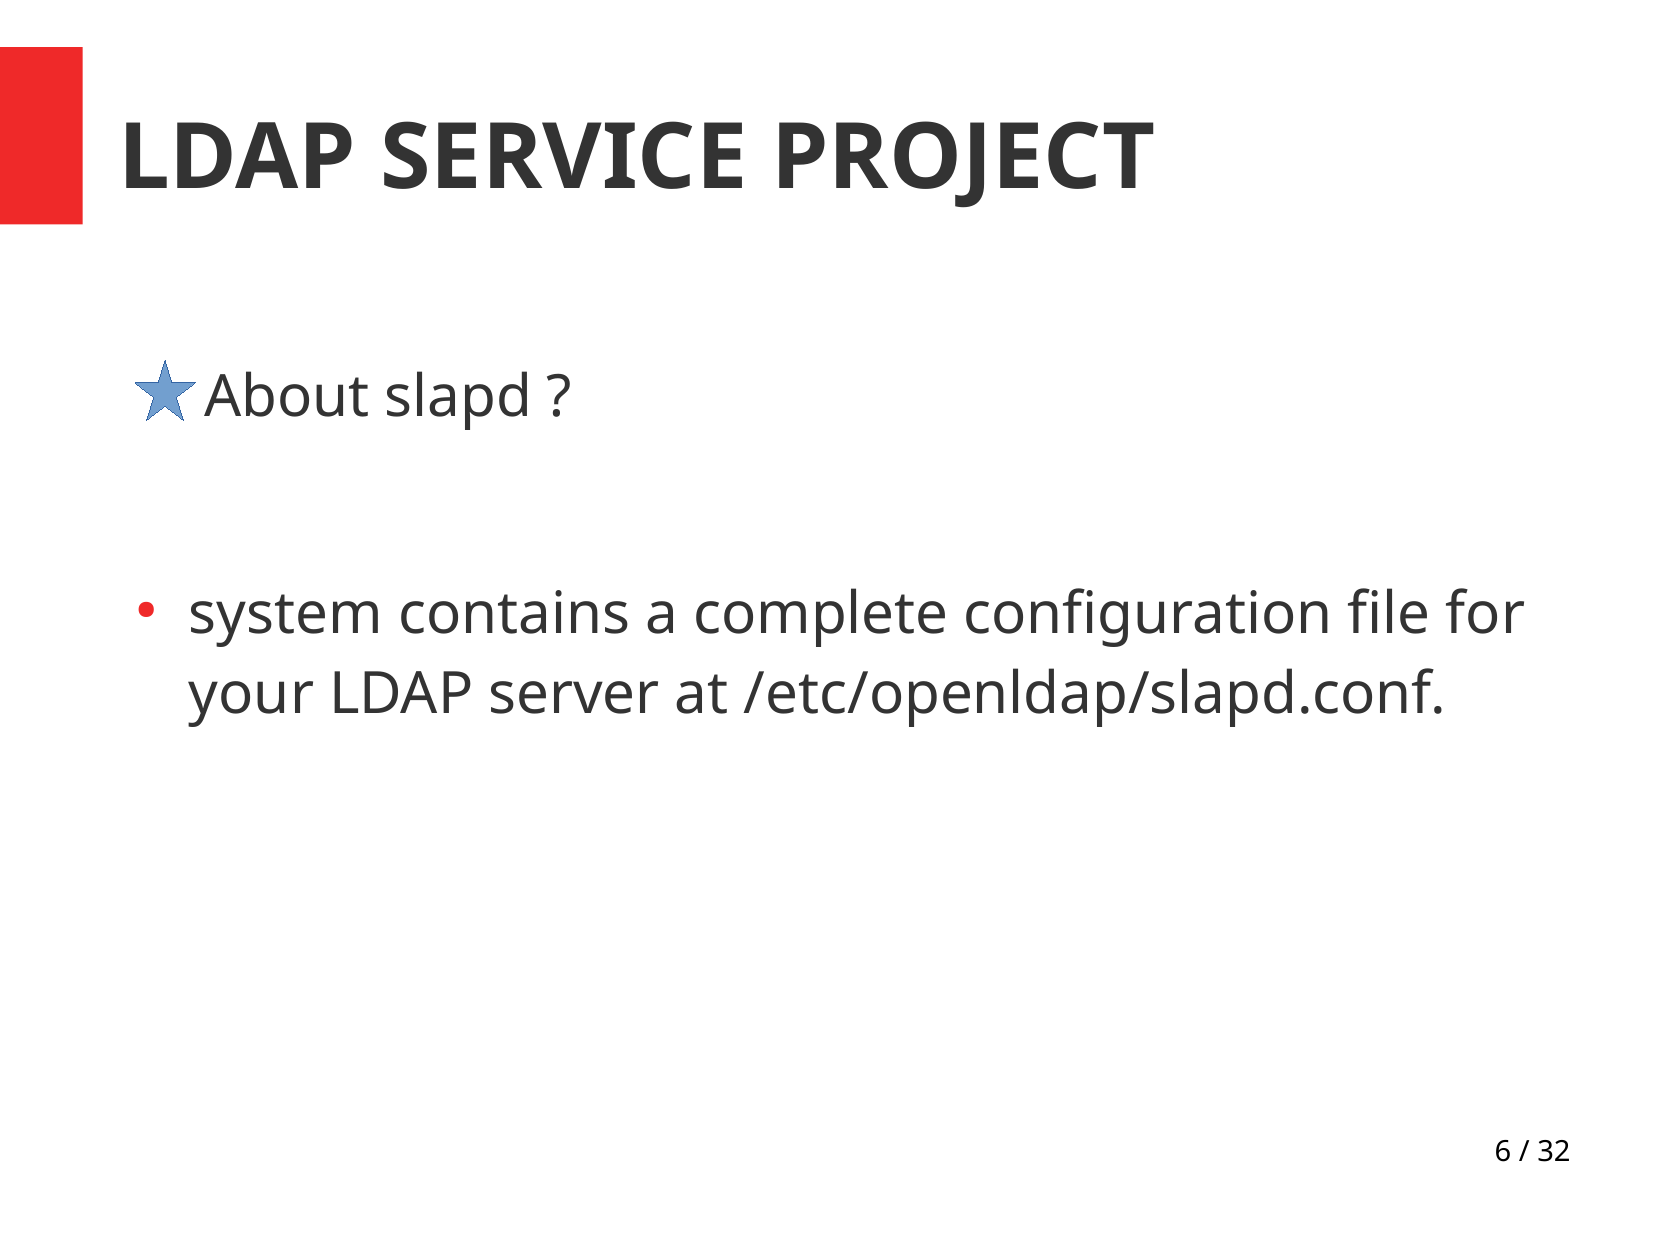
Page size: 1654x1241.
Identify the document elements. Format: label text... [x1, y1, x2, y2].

text_box [135, 360, 196, 421]
list About slapd ? system contains a complete configuration file for your LDAP server at /etc/openldap/slapd.conf. [118, 354, 1536, 1074]
title LDAP SERVICE PROJECT [118, 49, 1571, 257]
